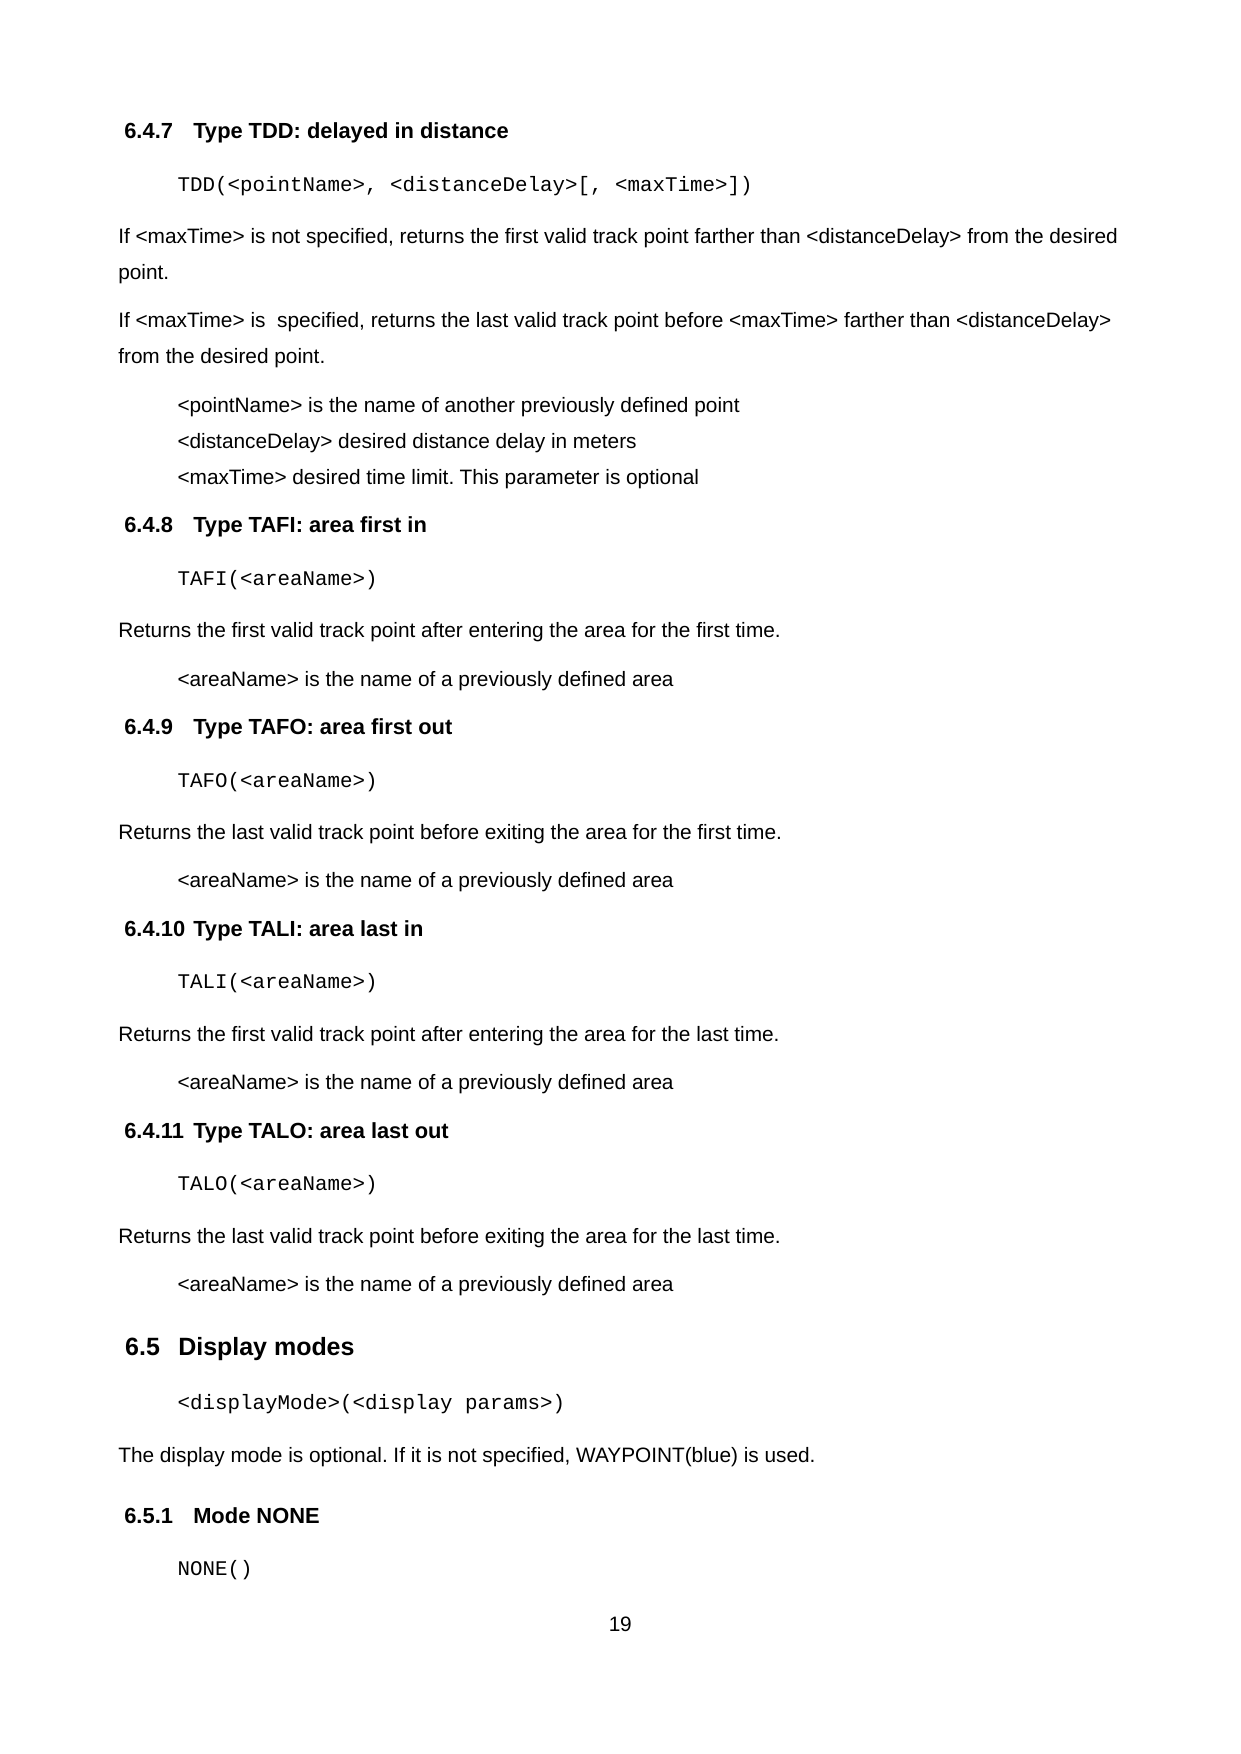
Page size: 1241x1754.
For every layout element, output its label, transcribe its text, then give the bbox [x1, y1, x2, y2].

subtitle Type TAFI: area first in [118, 512, 1122, 537]
text Returns the first valid track point after entering the area for the last time. [118, 1022, 1122, 1046]
subtitle Type TALO: area last out [118, 1118, 1122, 1143]
list <areaName> is the name of a previously defined area [177, 868, 1122, 892]
subtitle Type TAFO: area first out [118, 714, 1122, 739]
text Returns the last valid track point before exiting the area for the last time. [118, 1223, 1122, 1247]
list <areaName> is the name of a previously defined area [177, 1070, 1122, 1094]
text Returns the last valid track point before exiting the area for the first time. [118, 820, 1122, 844]
text Returns the first valid track point after entering the area for the first time. [118, 618, 1122, 642]
text <displayMode>(<display params>) [177, 1392, 1063, 1416]
text TDD(<pointName>, <distanceDelay>[, <maxTime>]) [177, 174, 1063, 197]
text TAFI(<areaName>) [177, 568, 1063, 591]
list <maxTime> desired time limit. This parameter is optional [177, 464, 1122, 488]
list <pointName> is the name of another previously defined point [177, 393, 1122, 417]
subtitle Type TALI: area last in [118, 916, 1122, 941]
text TALO(<areaName>) [177, 1173, 1063, 1197]
text If <maxTime> is specified, returns the last valid track point before <maxTime> farther than <distanceDelay> from the desired point. [118, 308, 1122, 368]
list <distanceDelay> desired distance delay in meters [177, 428, 1122, 452]
subtitle Mode NONE [118, 1503, 1122, 1528]
subtitle Display modes [118, 1332, 1122, 1360]
text If <maxTime> is not specified, returns the first valid track point farther than <distanceDelay> from the desired point. [118, 224, 1122, 284]
text The display mode is optional. If it is not specified, WAYPOINT(blue) is used. [118, 1443, 1122, 1467]
text TAFO(<areaName>) [177, 769, 1063, 793]
text TALI(<areaName>) [177, 971, 1063, 995]
text NONE() [177, 1558, 1063, 1582]
list <areaName> is the name of a previously defined area [177, 666, 1122, 690]
list <areaName> is the name of a previously defined area [177, 1272, 1122, 1296]
subtitle Type TDD: delayed in distance [118, 118, 1122, 143]
